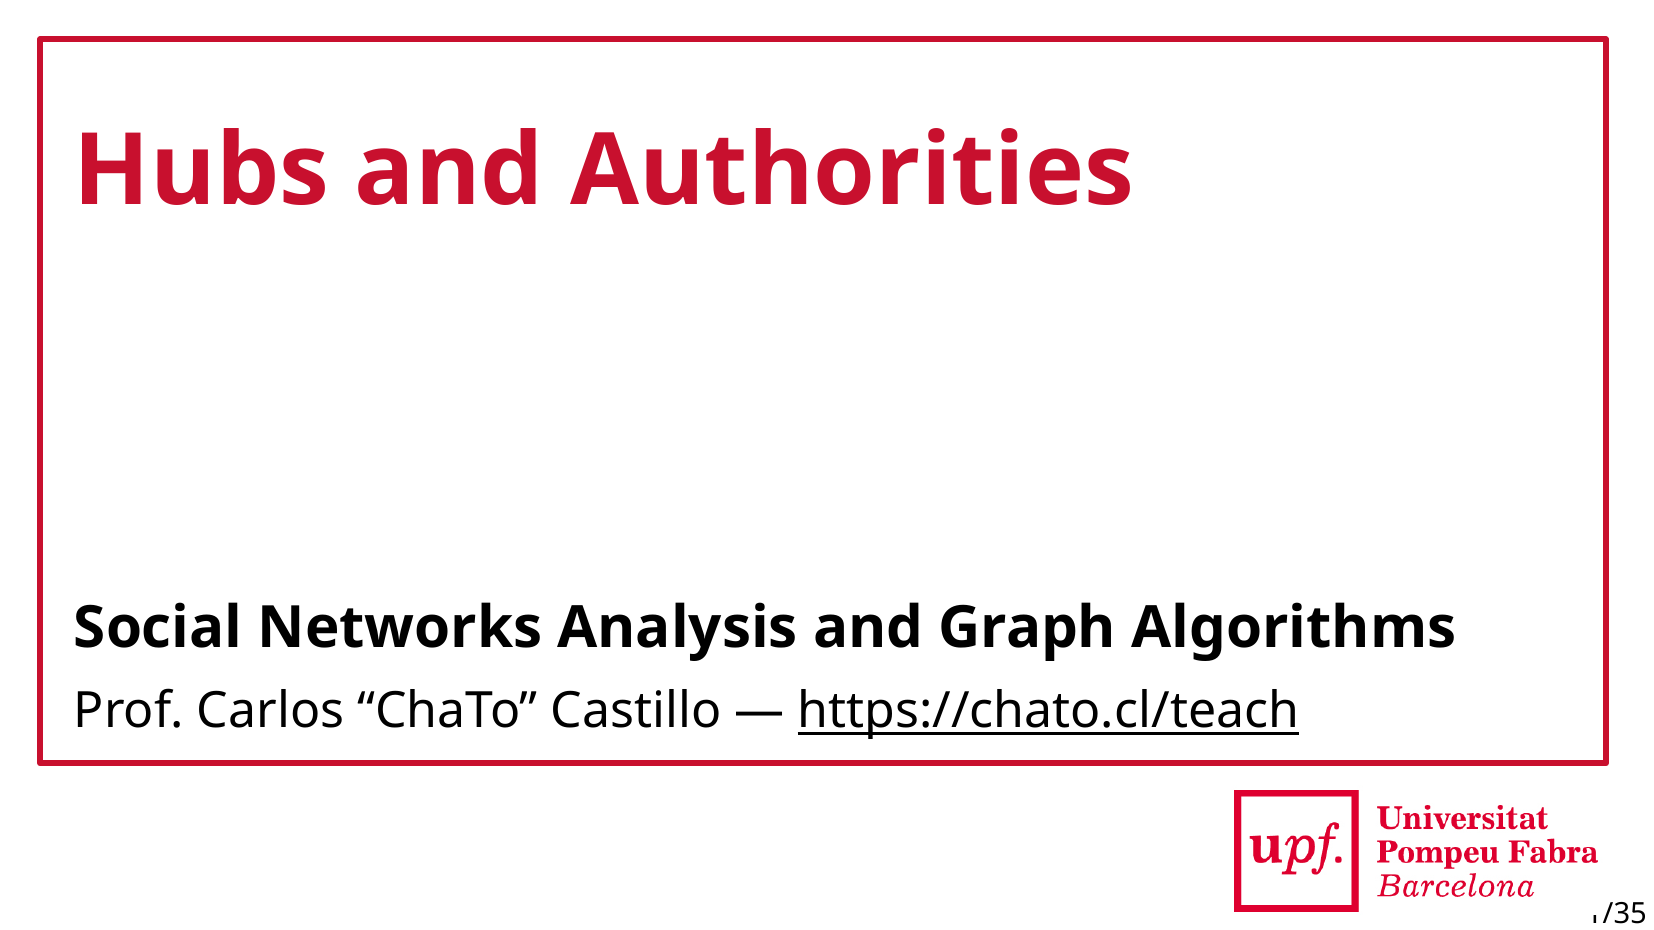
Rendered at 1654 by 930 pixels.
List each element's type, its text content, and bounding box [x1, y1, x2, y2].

chart [770, 589, 889, 649]
text_box Hubs and Authorities Social Networks Analysis and Graph Algorithms Prof. Carlos “ChaTo” Castillo — https://chato.cl/teach [73, 77, 1562, 734]
picture [1229, 784, 1603, 915]
